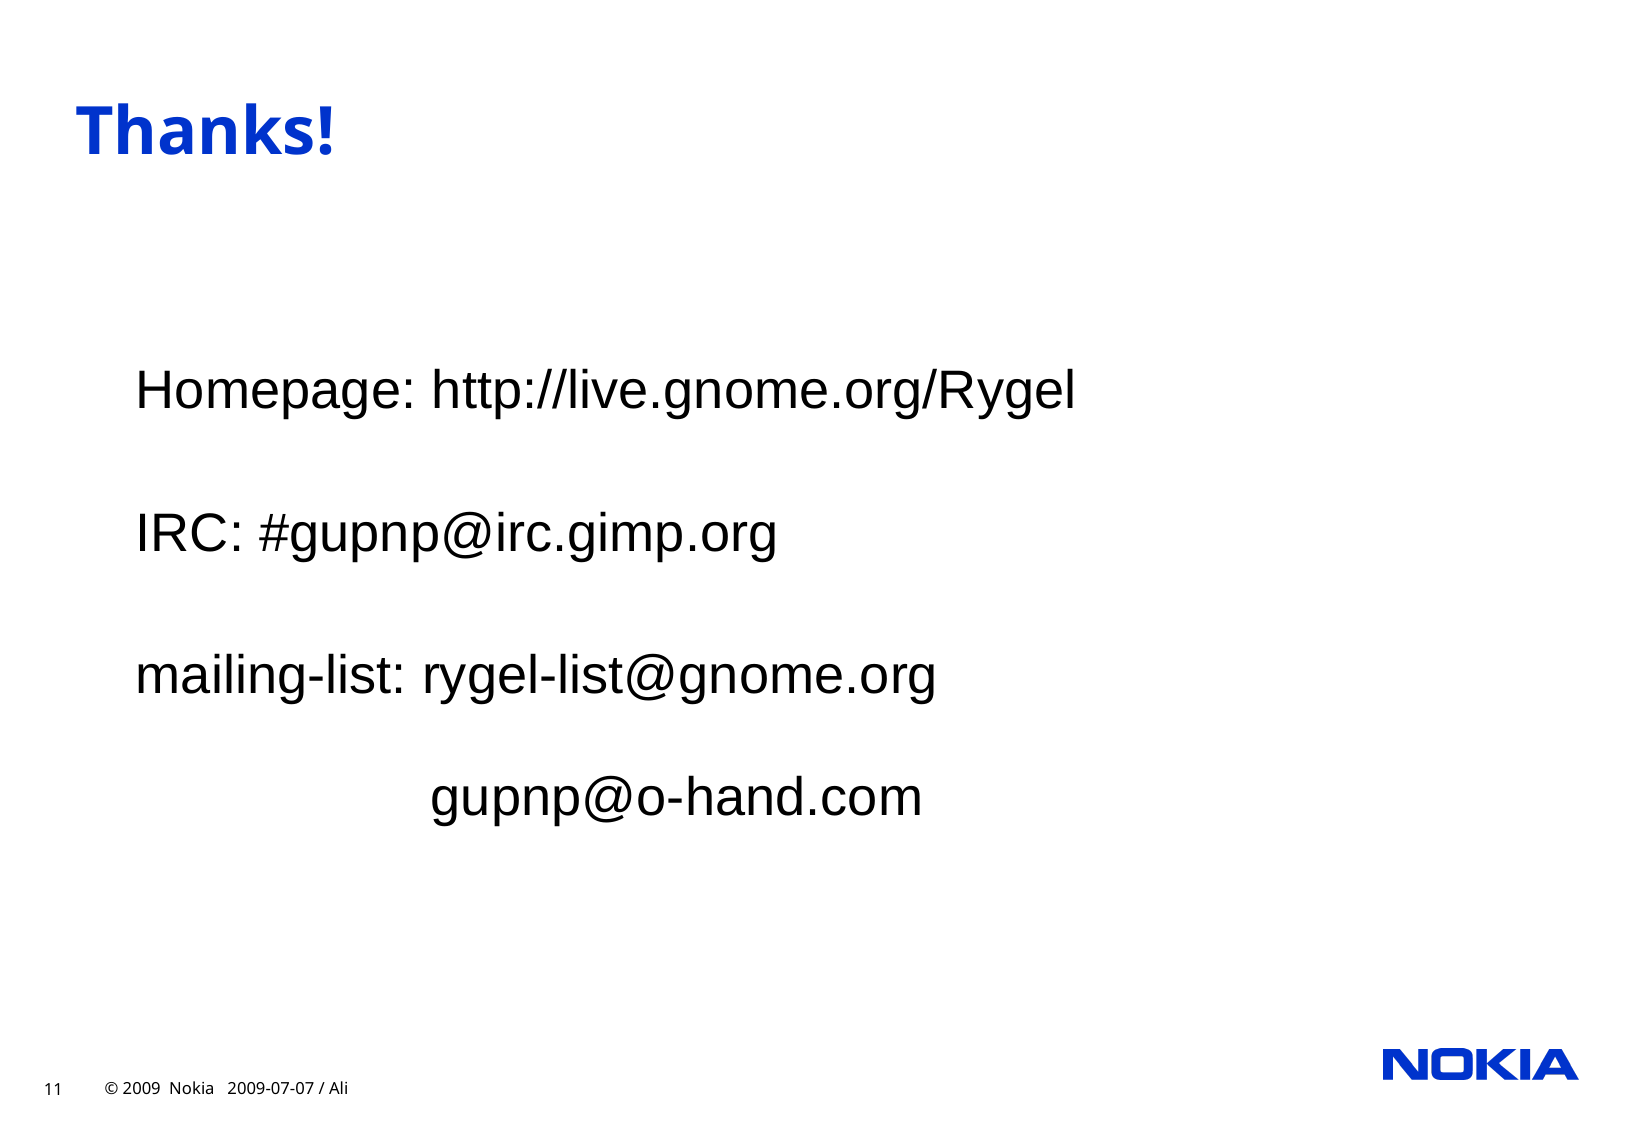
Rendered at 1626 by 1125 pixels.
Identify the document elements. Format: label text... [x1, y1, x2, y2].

title Thanks! [75, 32, 1488, 225]
picture [1383, 1048, 1579, 1080]
text_box Homepage: http://live.gnome.org/Rygel IRC: #gupnp@irc.gimp.org mailing-list: rygel-list@gnome.org gupnp@o-hand.com [135, 224, 1313, 901]
